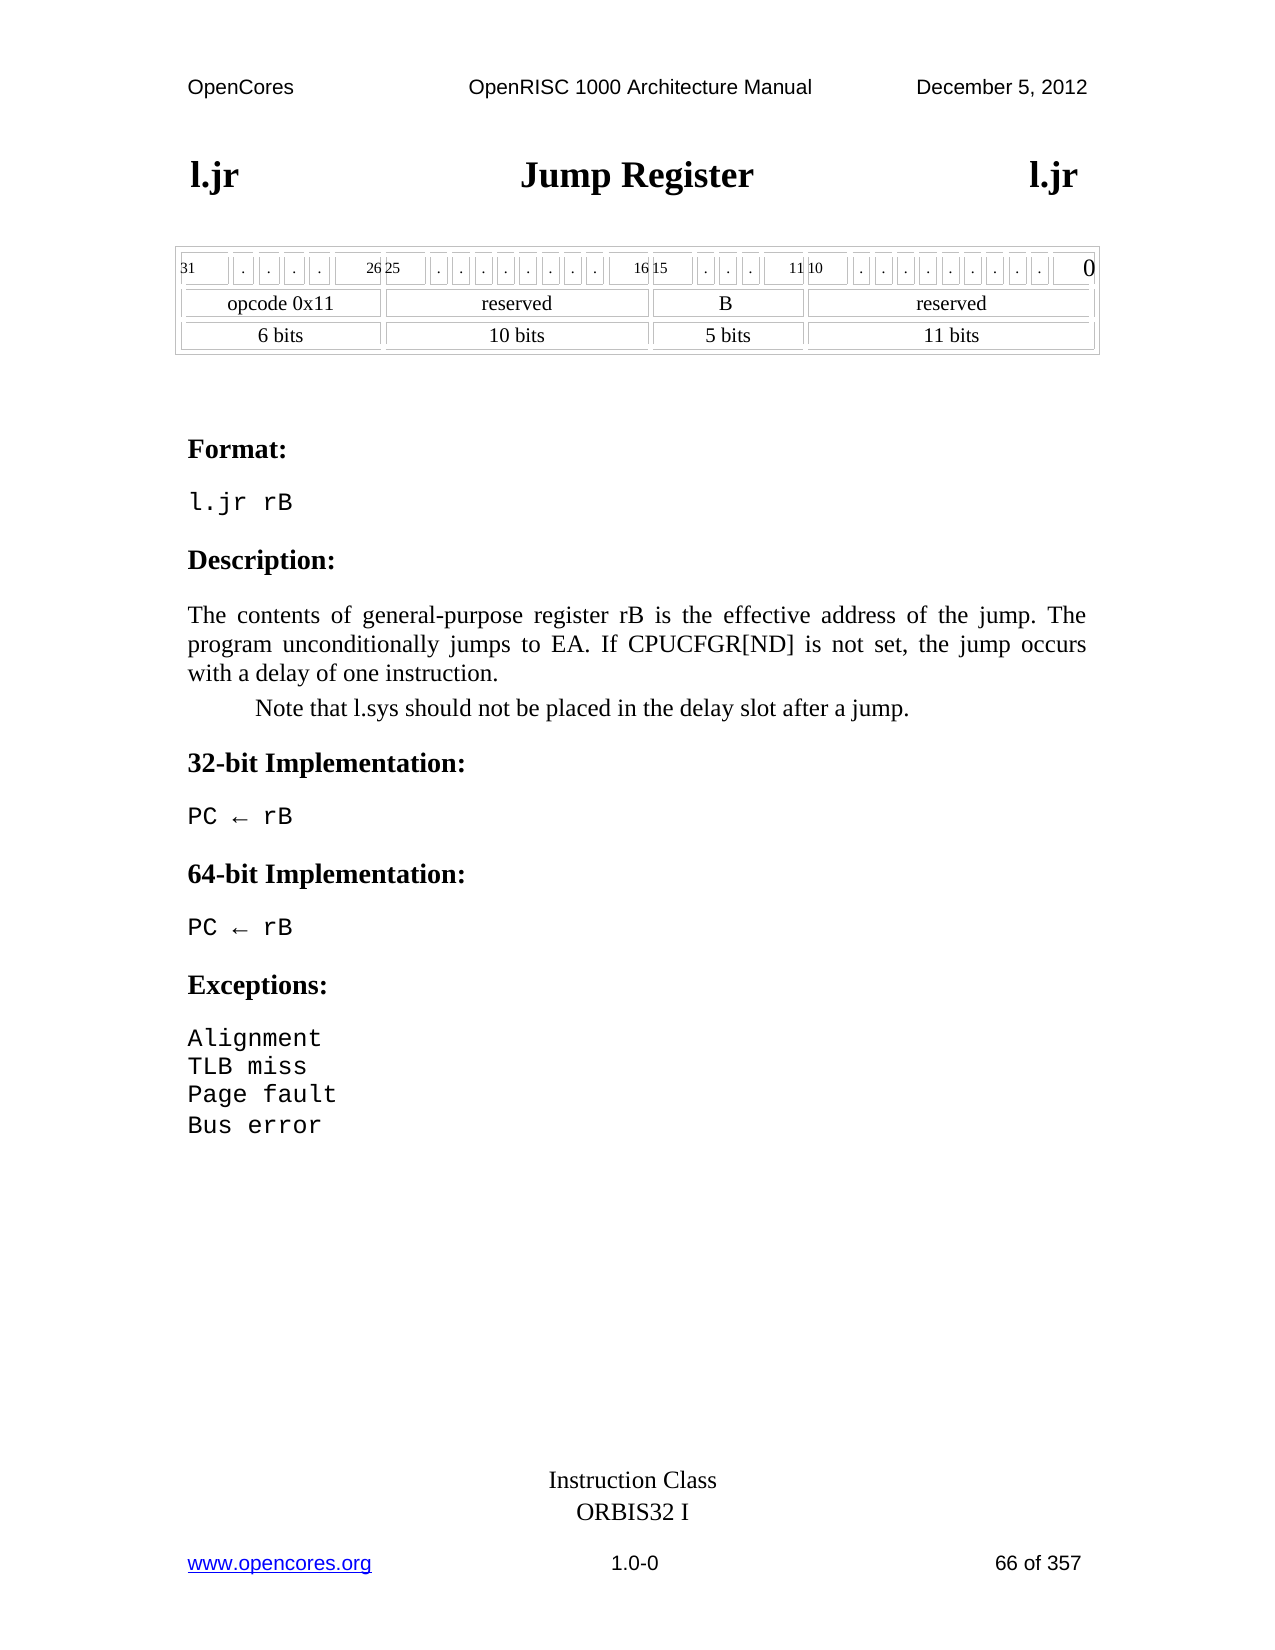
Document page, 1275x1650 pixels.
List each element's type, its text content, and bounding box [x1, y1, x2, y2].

text 64-bit Implementation: [187, 857, 1087, 890]
text 32-bit Implementation: [187, 747, 1087, 779]
text PC ← rB [187, 804, 1087, 832]
text The contents of general-purpose register rB is the effective address of the jump. The program unconditionally jumps to EA. If CPUCFGR[ND] is not set, the jump occurs with a delay of one instruction. [187, 600, 1087, 687]
text TLB miss Page fault Bus error [187, 1054, 1087, 1142]
text Format: [187, 432, 1087, 464]
text Note that l.sys should not be placed in the delay slot after a jump. [187, 693, 1087, 722]
text l.jr rB [187, 489, 1087, 518]
text Description: [187, 543, 1087, 575]
text Exceptions: [187, 968, 1087, 1000]
text Alignment [187, 1025, 1087, 1054]
text PC ← rB [187, 915, 1087, 943]
